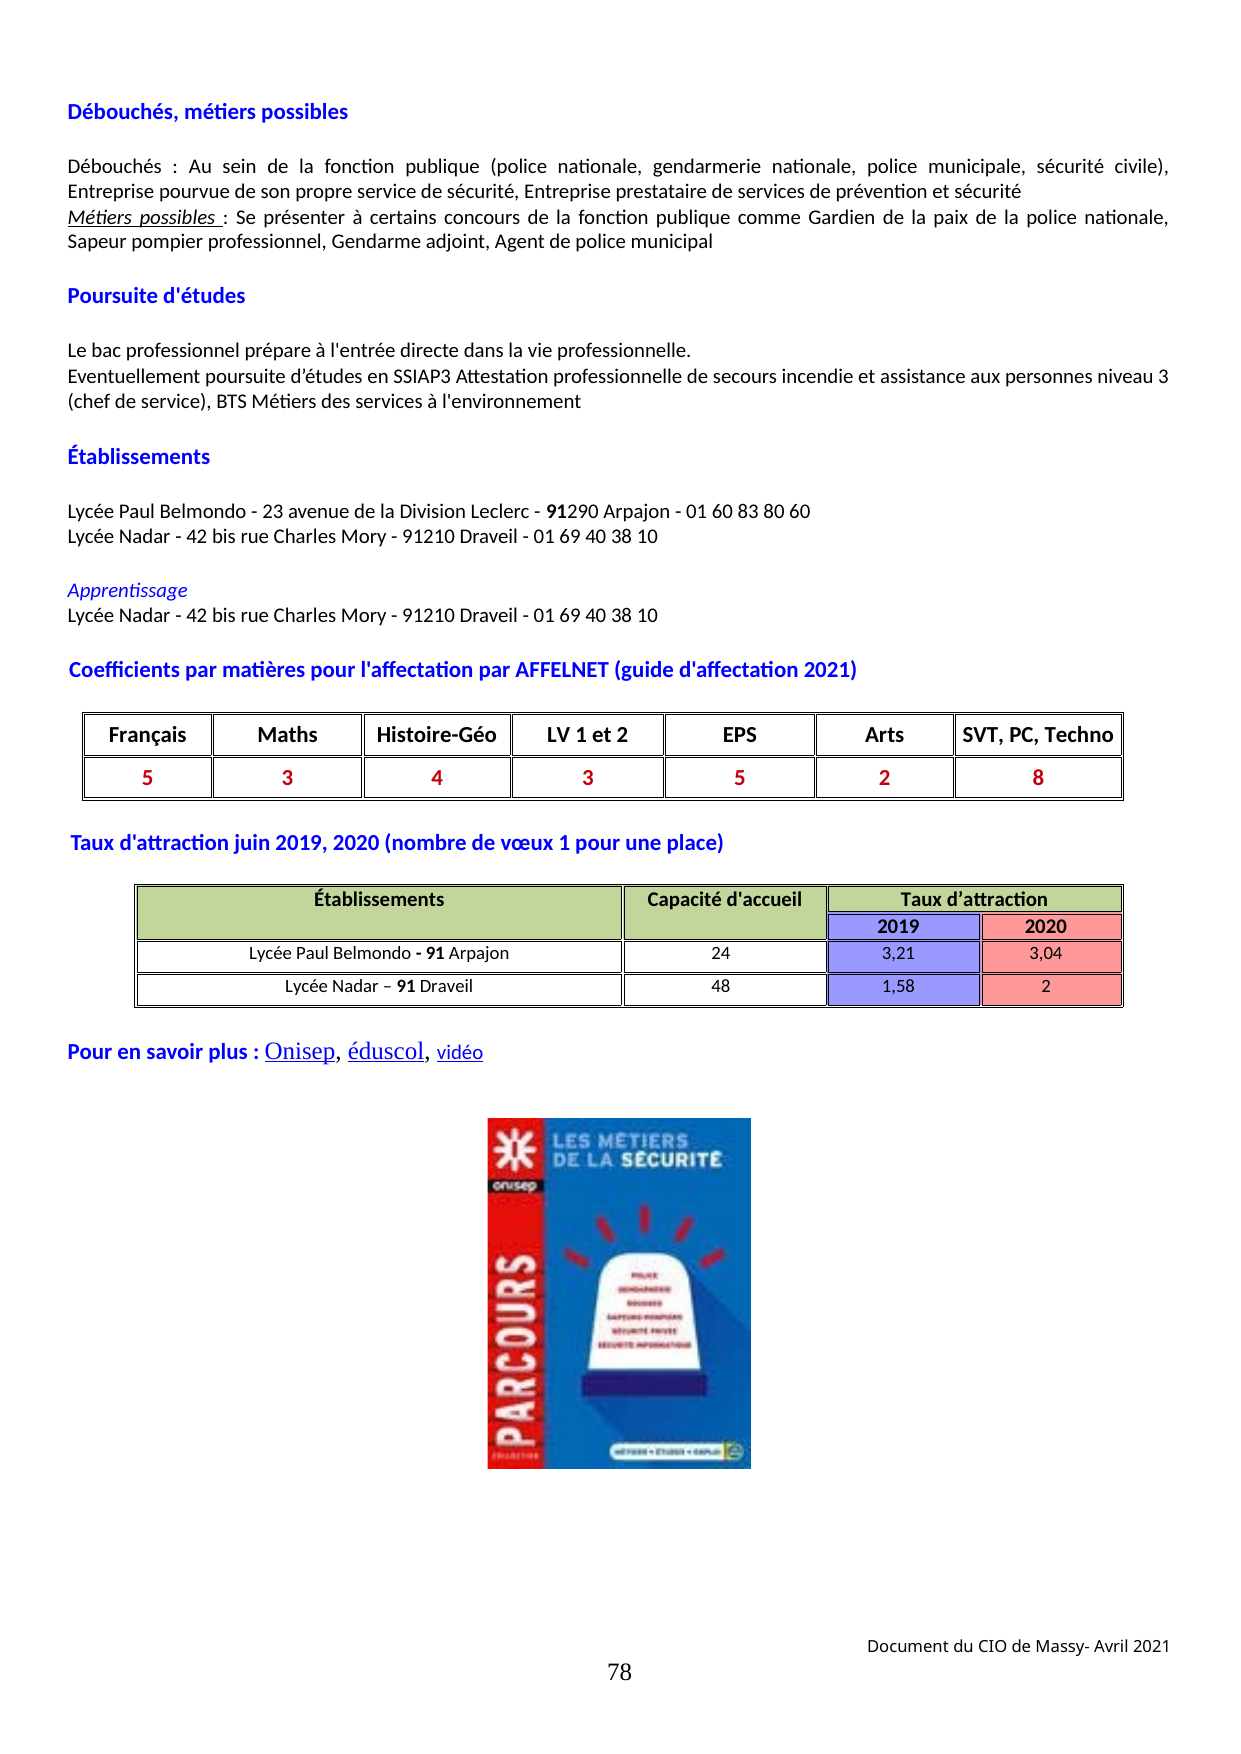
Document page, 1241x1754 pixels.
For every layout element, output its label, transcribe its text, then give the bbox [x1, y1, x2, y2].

table_cell 1,58 [829, 975, 979, 1005]
table_cell 4 [365, 758, 510, 797]
text Établissements [67, 442, 1171, 470]
table_cell 3,21 [829, 942, 979, 972]
picture [487, 1118, 751, 1469]
text Lycée Paul Belmondo - 23 avenue de la Division Leclerc - 91290 Arpajon - 01 60 83 80 60 [67, 498, 1171, 523]
table_cell 48 [625, 975, 826, 1005]
table_cell 8 [956, 758, 1121, 797]
text Eventuellement poursuite d’études en SSIAP3 Attestation professionnelle de secours incendie et assistance aux personnes niveau 3 (chef de service), BTS Métiers des services à l'environnement [67, 363, 1171, 414]
table_cell 2 [817, 758, 953, 797]
table_cell 3 [214, 758, 361, 797]
table_header Français [85, 715, 211, 754]
text Lycée Nadar - 42 bis rue Charles Mory - 91210 Draveil - 01 69 40 38 10 [67, 523, 1171, 549]
text Lycée Nadar - 42 bis rue Charles Mory - 91210 Draveil - 01 69 40 38 10 [67, 602, 1171, 628]
text Poursuite d'études [67, 282, 1171, 309]
table_header Capacité d'accueil [625, 887, 826, 939]
table_cell 3,04 [983, 942, 1121, 972]
table_header Histoire-Géo [365, 715, 510, 754]
table_header Maths [214, 715, 361, 754]
text Débouchés, métiers possibles [67, 97, 1171, 125]
table_header Établissements [138, 887, 621, 939]
text Apprentissage [67, 577, 1171, 602]
text Le bac professionnel prépare à l'entrée directe dans la vie professionnelle. [67, 338, 1171, 363]
text Métiers possibles : Se présenter à certains concours de la fonction publique comme Gardien de la paix de la police nationale, Sapeur pompier professionnel, Gendarme adjoint, Agent de police municipal [67, 204, 1171, 253]
table_header SVT, PC, Techno [956, 715, 1121, 754]
table_cell 5 [85, 758, 211, 797]
table_cell 2019 [829, 915, 979, 939]
table_cell 2 [983, 975, 1121, 1005]
table_cell 5 [666, 758, 814, 797]
table_cell 24 [625, 942, 826, 972]
text Pour en savoir plus : Onisep, éduscol, vidéo [67, 1036, 1171, 1065]
table_cell 3 [513, 758, 663, 797]
table_header EPS [666, 715, 814, 754]
table_cell 2020 [983, 915, 1121, 939]
table_header LV 1 et 2 [513, 715, 663, 754]
table_header Taux d’attraction [829, 887, 1121, 911]
text Taux d'attraction juin 2019, 2020 (nombre de vœux 1 pour une place) [70, 828, 1171, 856]
text Coefficients par matières pour l'affectation par AFFELNET (guide d'affectation 2021) [69, 656, 1171, 684]
table_header Arts [817, 715, 953, 754]
table_cell Lycée Paul Belmondo - 91 Arpajon [138, 942, 621, 972]
text Débouchés : Au sein de la fonction publique (police nationale, gendarmerie nationale, police municipale, sécurité civile), Entreprise pourvue de son propre service de sécurité, Entreprise prestataire de services de prévention et sécurité [67, 153, 1171, 204]
table_cell Lycée Nadar – 91 Draveil [138, 975, 621, 1005]
